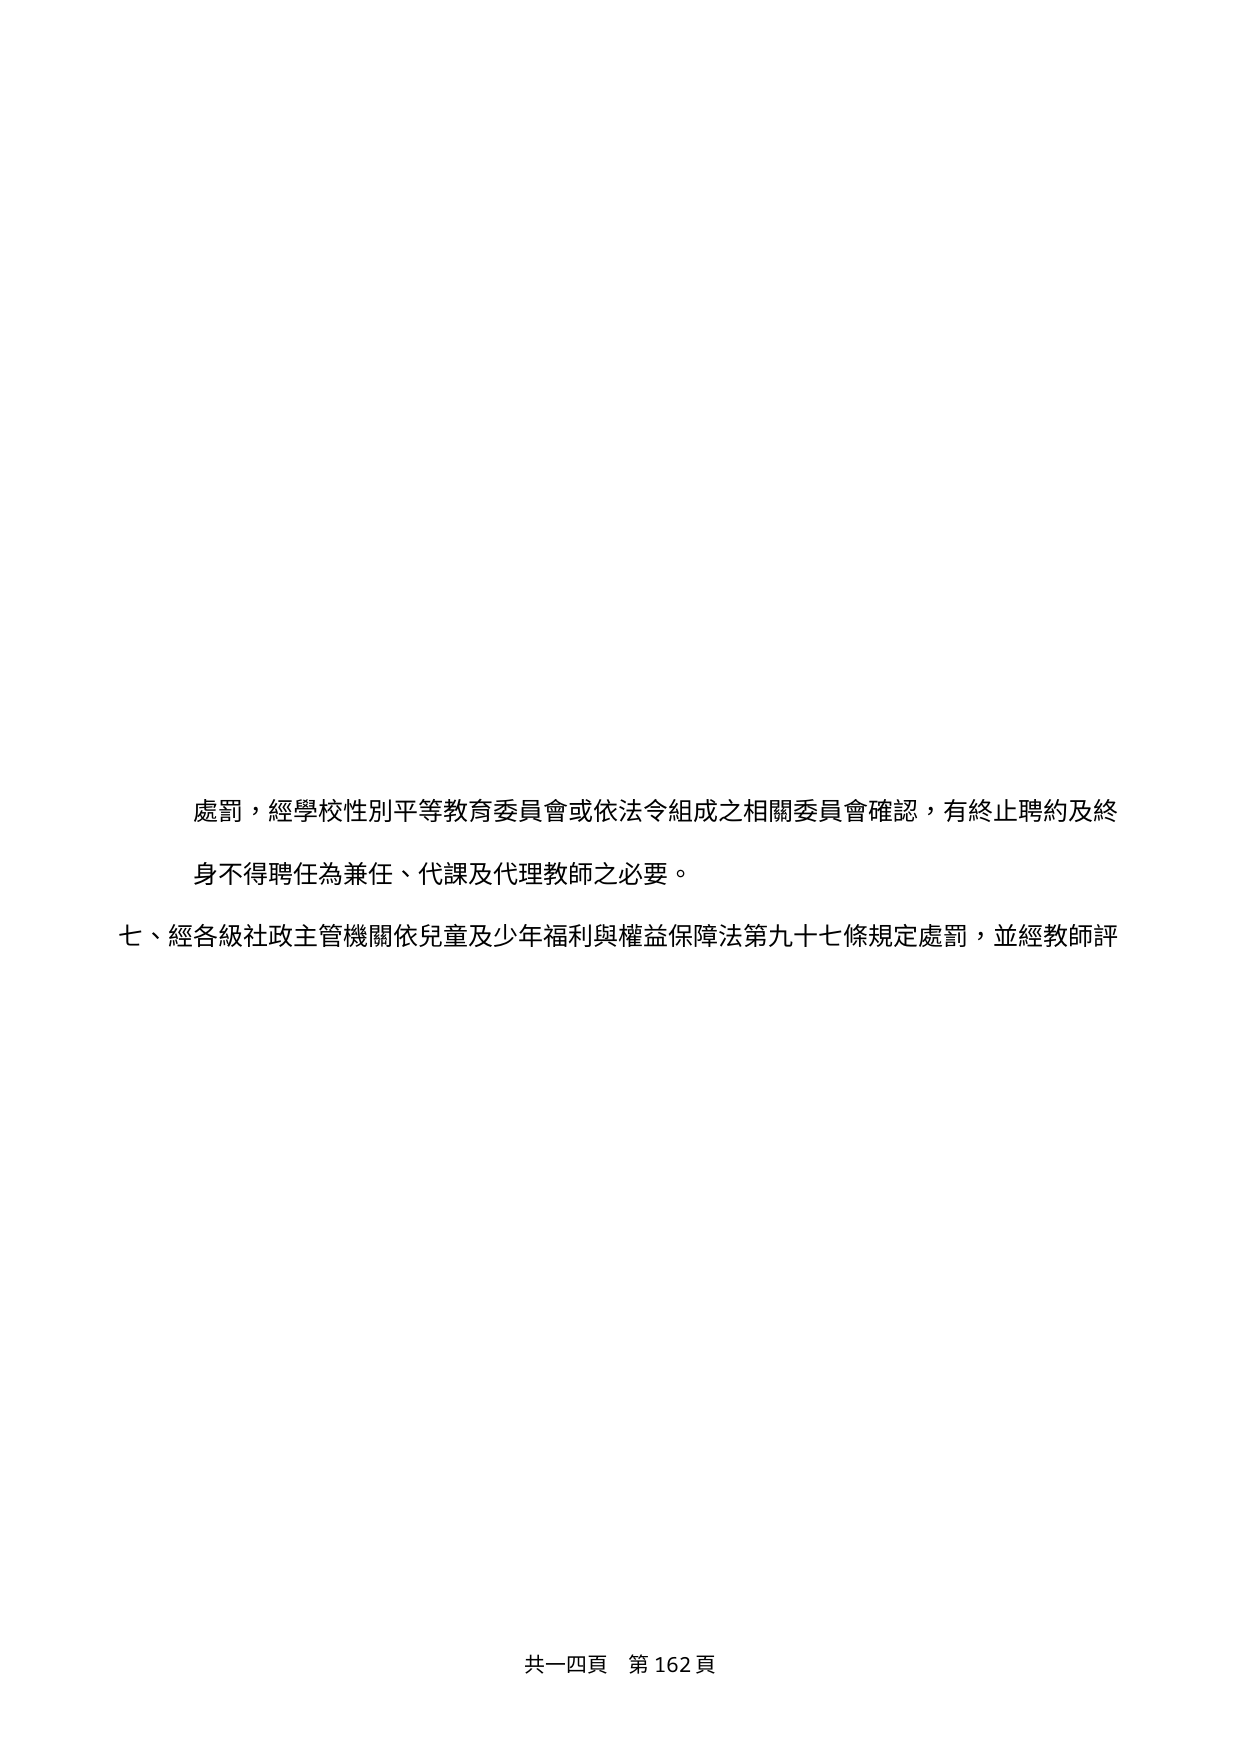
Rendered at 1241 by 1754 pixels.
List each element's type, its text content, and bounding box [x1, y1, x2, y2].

text 處罰，經學校性別平等教育委員會或依法令組成之相關委員會確認，有終止聘約及終身不得聘任為兼任、代課及代理教師之必要。 [118, 768, 1122, 893]
text 七、經各級社政主管機關依兒童及少年福利與權益保障法第九十七條規定處罰，並經教師評 [118, 893, 1122, 956]
